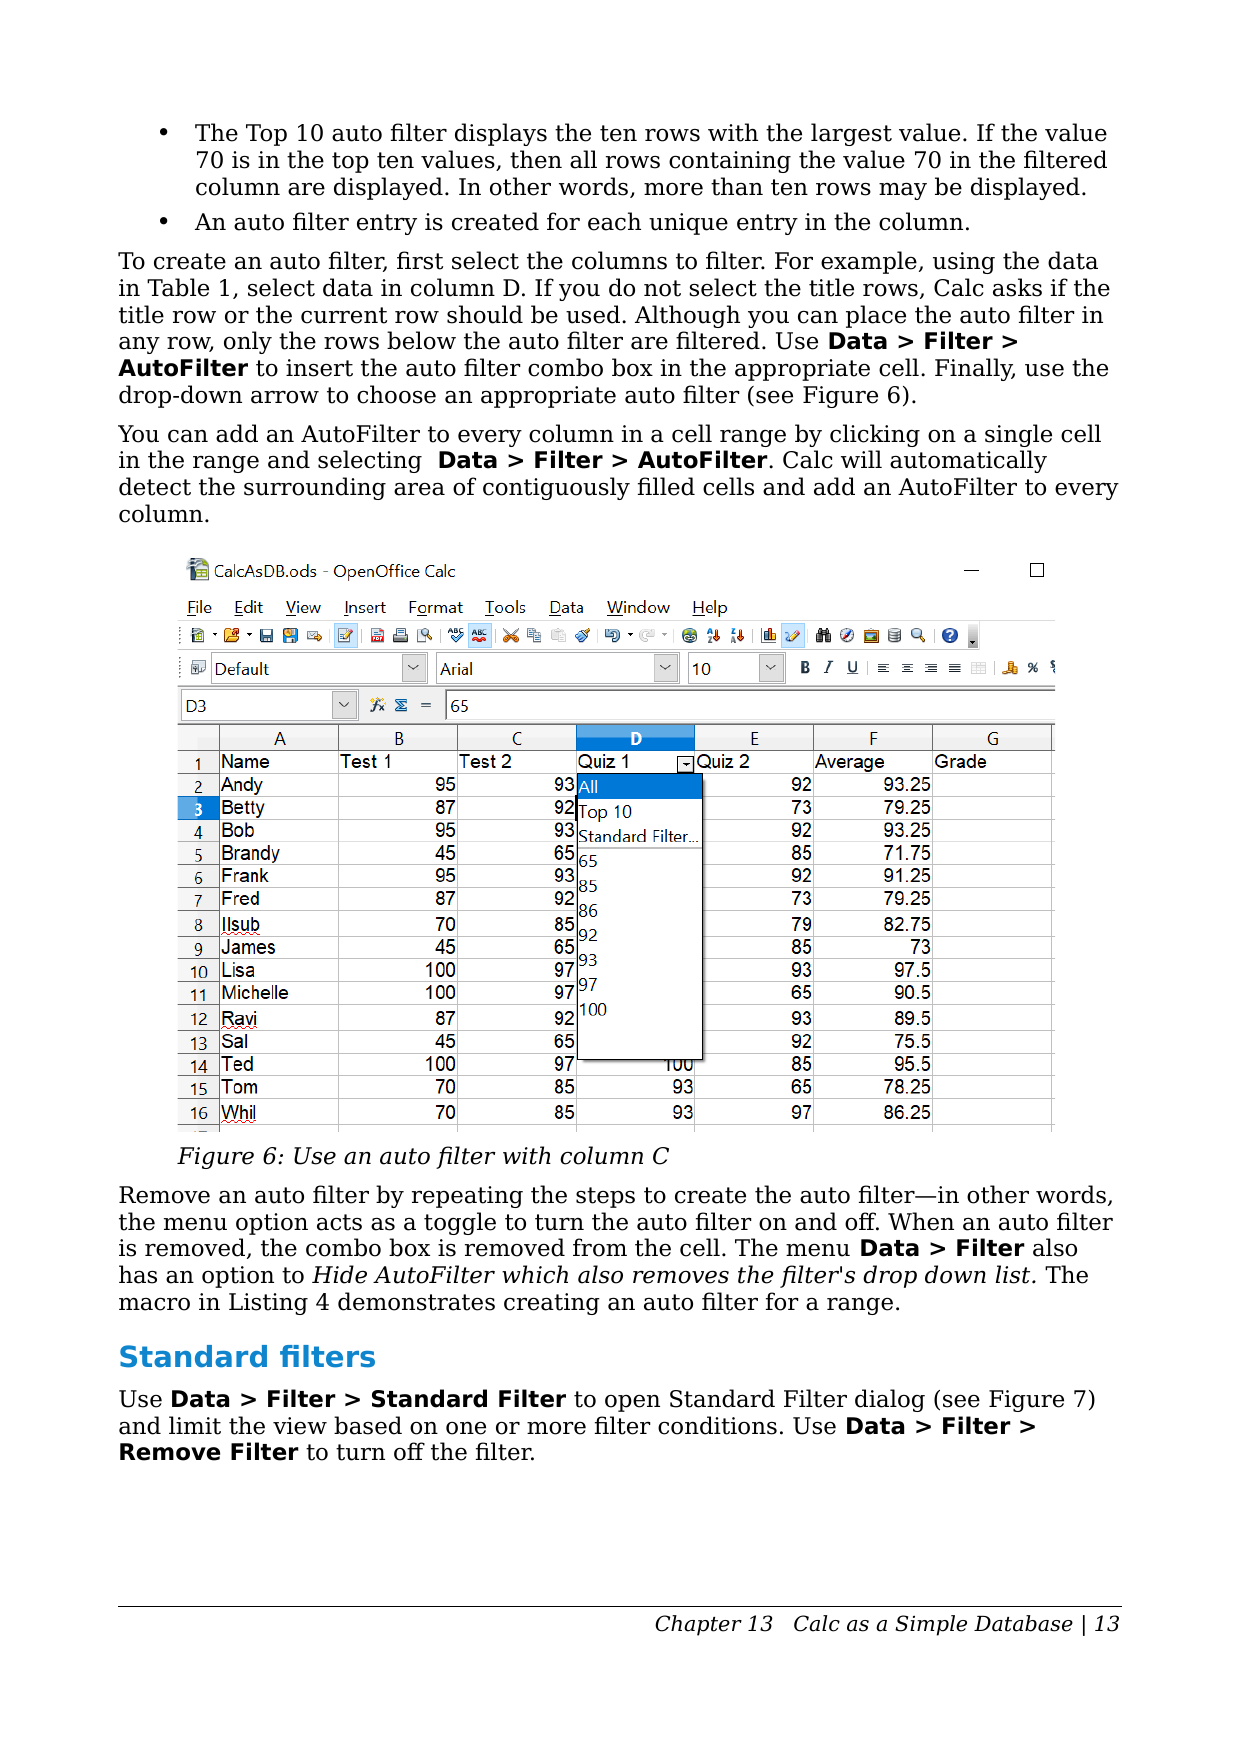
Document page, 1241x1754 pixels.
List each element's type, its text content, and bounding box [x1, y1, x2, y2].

text You can add an AutoFilter to every column in a cell range by clicking on a single cell in the range and selecting Data > Filter > AutoFilter. Calc will automatically detect the surrounding area of contiguously filled cells and add an AutoFilter to every column. [118, 421, 1122, 528]
text Figure 6: Use an auto filter with column C [178, 1143, 1063, 1170]
text To create an auto filter, first select the columns to filter. For example, using the data in Table 1, select data in column D. If you do not select the title rows, Calc asks if the title row or the current row should be used. Although you can place the auto filter in any row, only the rows below the auto filter are filtered. Use Data > Filter > AutoFilter to insert the auto filter combo box in the appropriate cell. Finally, use the drop-down arrow to choose an appropriate auto filter (see Figure 6). [118, 248, 1122, 408]
subtitle Standard filters [118, 1340, 1122, 1374]
list The Top 10 auto filter displays the ten rows with the largest value. If the value 70 is in the top ten values, then all rows containing the value 70 in the filtered column are displayed. In other words, more than ten rows may be displayed. [156, 118, 1122, 201]
text Remove an auto filter by repeating the steps to create the auto filter—in other words, the menu option acts as a toggle to turn the auto filter on and off. When an auto filter is removed, the combo box is removed from the cell. The menu Data > Filter also has an option to Hide AutoFilter which also removes the filter's drop down list. The macro in Listing 4 demonstrates creating an auto filter for a range. [118, 1182, 1122, 1316]
picture [177, 552, 1056, 1132]
text Use Data > Filter > Standard Filter to open Standard Filter dialog (see Figure 7) and limit the view based on one or more filter conditions. Use Data > Filter > Remove Filter to turn off the filter. [118, 1386, 1122, 1466]
list An auto filter entry is created for each unique entry in the column. [156, 207, 1122, 236]
